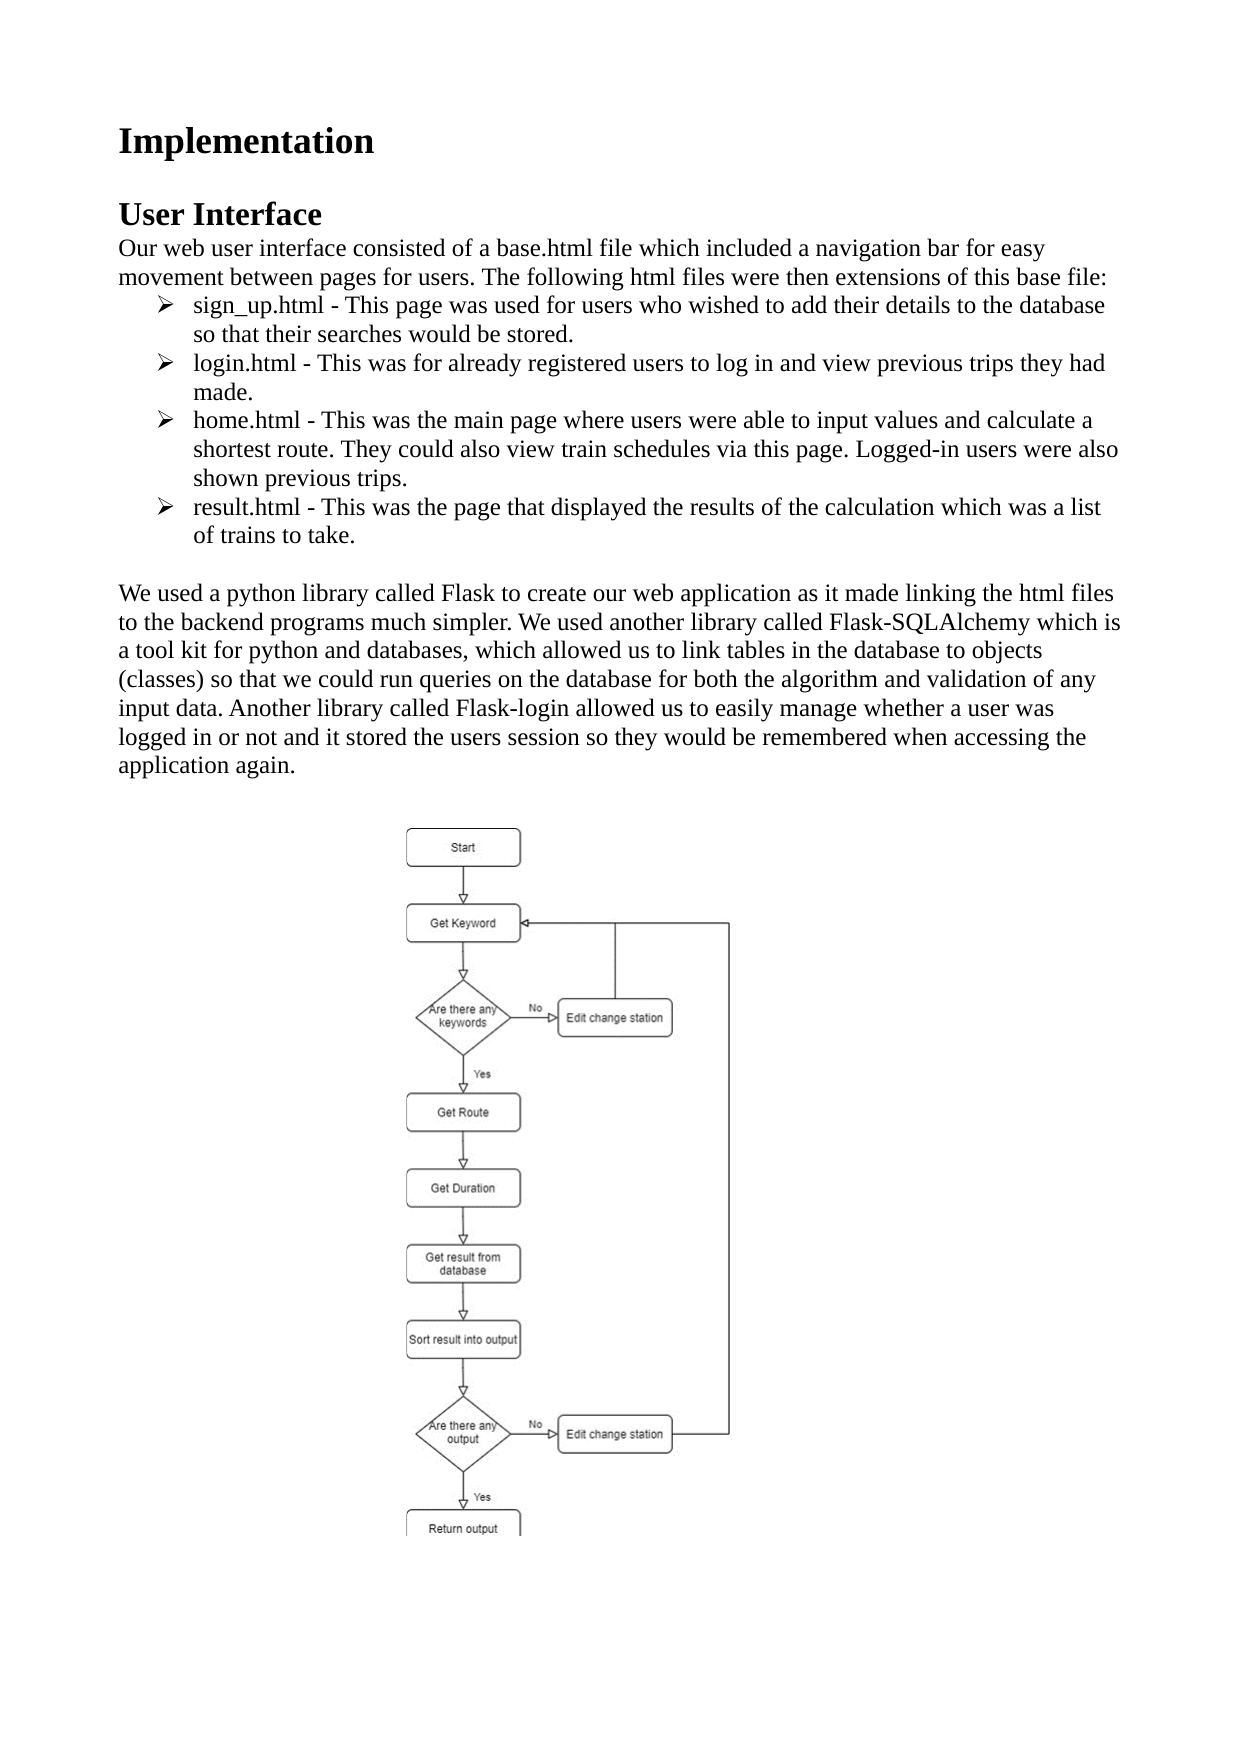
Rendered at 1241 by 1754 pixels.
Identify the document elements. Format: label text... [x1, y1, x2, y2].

subtitle User Interface [118, 194, 1122, 233]
list sign_up.html - This page was used for users who wished to add their details to the database so that their searches would be stored. [156, 290, 1122, 348]
text Our web user interface consisted of a base.html file which included a navigation bar for easy movement between pages for users. The following html files were then extensions of this base file: [118, 233, 1122, 290]
list result.html - This was the page that displayed the results of the calculation which was a list of trains to take. [156, 492, 1122, 549]
subtitle Implementation [118, 118, 1122, 161]
text We used a python library called Flask to create our web application as it made linking the html files to the backend programs much simpler. We used another library called Flask-SQLAlchemy which is a tool kit for python and databases, which allowed us to link tables in the database to objects (classes) so that we could run queries on the database for both the algorithm and validation of any input data. Another library called Flask-login allowed us to easily manage whether a user was logged in or not and it stored the users session so they would be remembered when accessing the application again. [118, 578, 1122, 779]
list login.html - This was for already registered users to log in and view previous trips they had made. [156, 348, 1122, 405]
list home.html - This was the main page where users were able to input values and calculate a shortest route. They could also view train schedules via this page. Logged-in users were also shown previous trips. [156, 405, 1122, 492]
